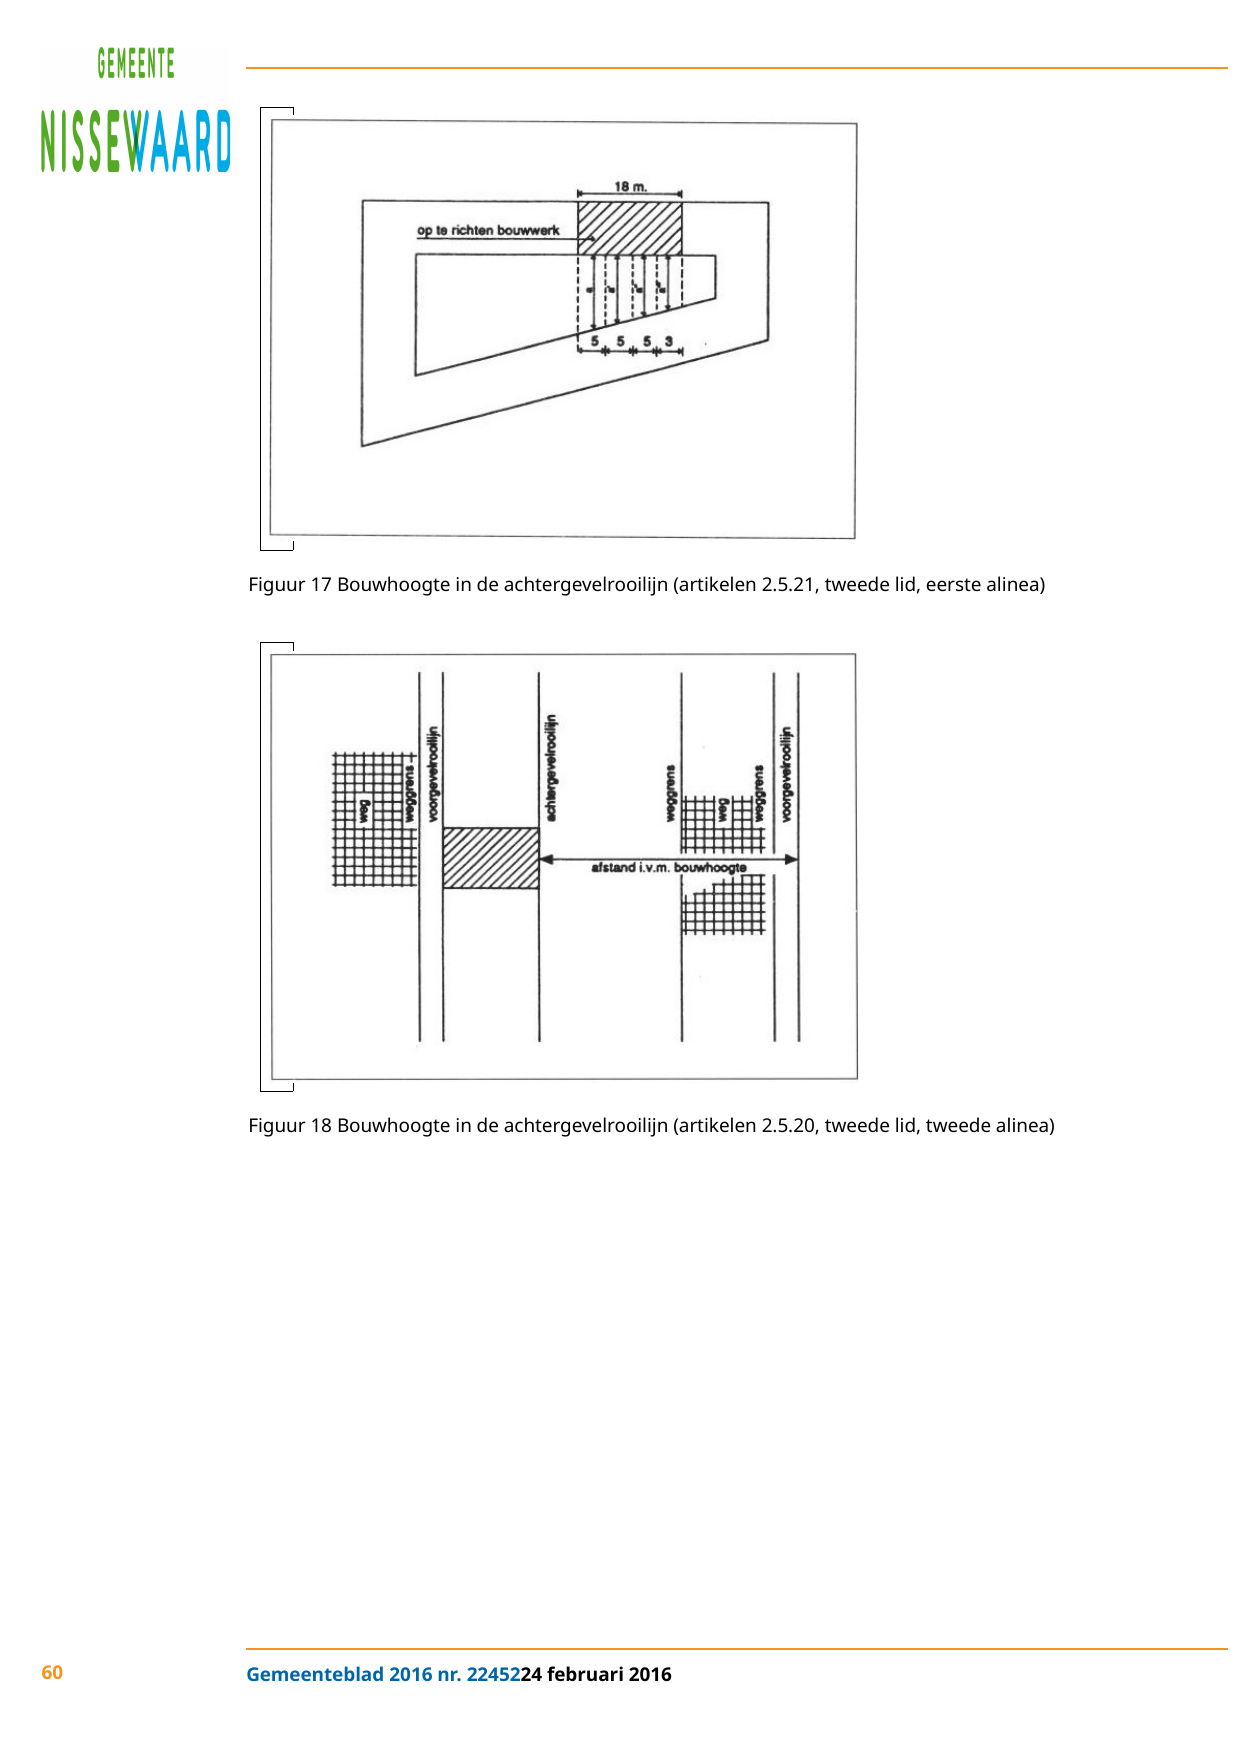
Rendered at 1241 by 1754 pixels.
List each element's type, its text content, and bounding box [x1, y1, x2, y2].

picture [268, 651, 860, 1083]
picture [268, 115, 860, 541]
text Figuur 18 Bouwhoogte in de achtergevelrooilijn (artikelen 2.5.20, tweede lid, tweede alinea) [248, 1113, 1152, 1138]
picture [154, 157, 165, 172]
picture [41, 47, 231, 172]
picture [200, 151, 206, 172]
picture [222, 122, 227, 160]
picture [176, 157, 187, 172]
picture [201, 122, 206, 138]
text Figuur 17 Bouwhoogte in de achtergevelrooilijn (artikelen 2.5.21, tweede lid, eerste alinea) [248, 571, 1152, 597]
